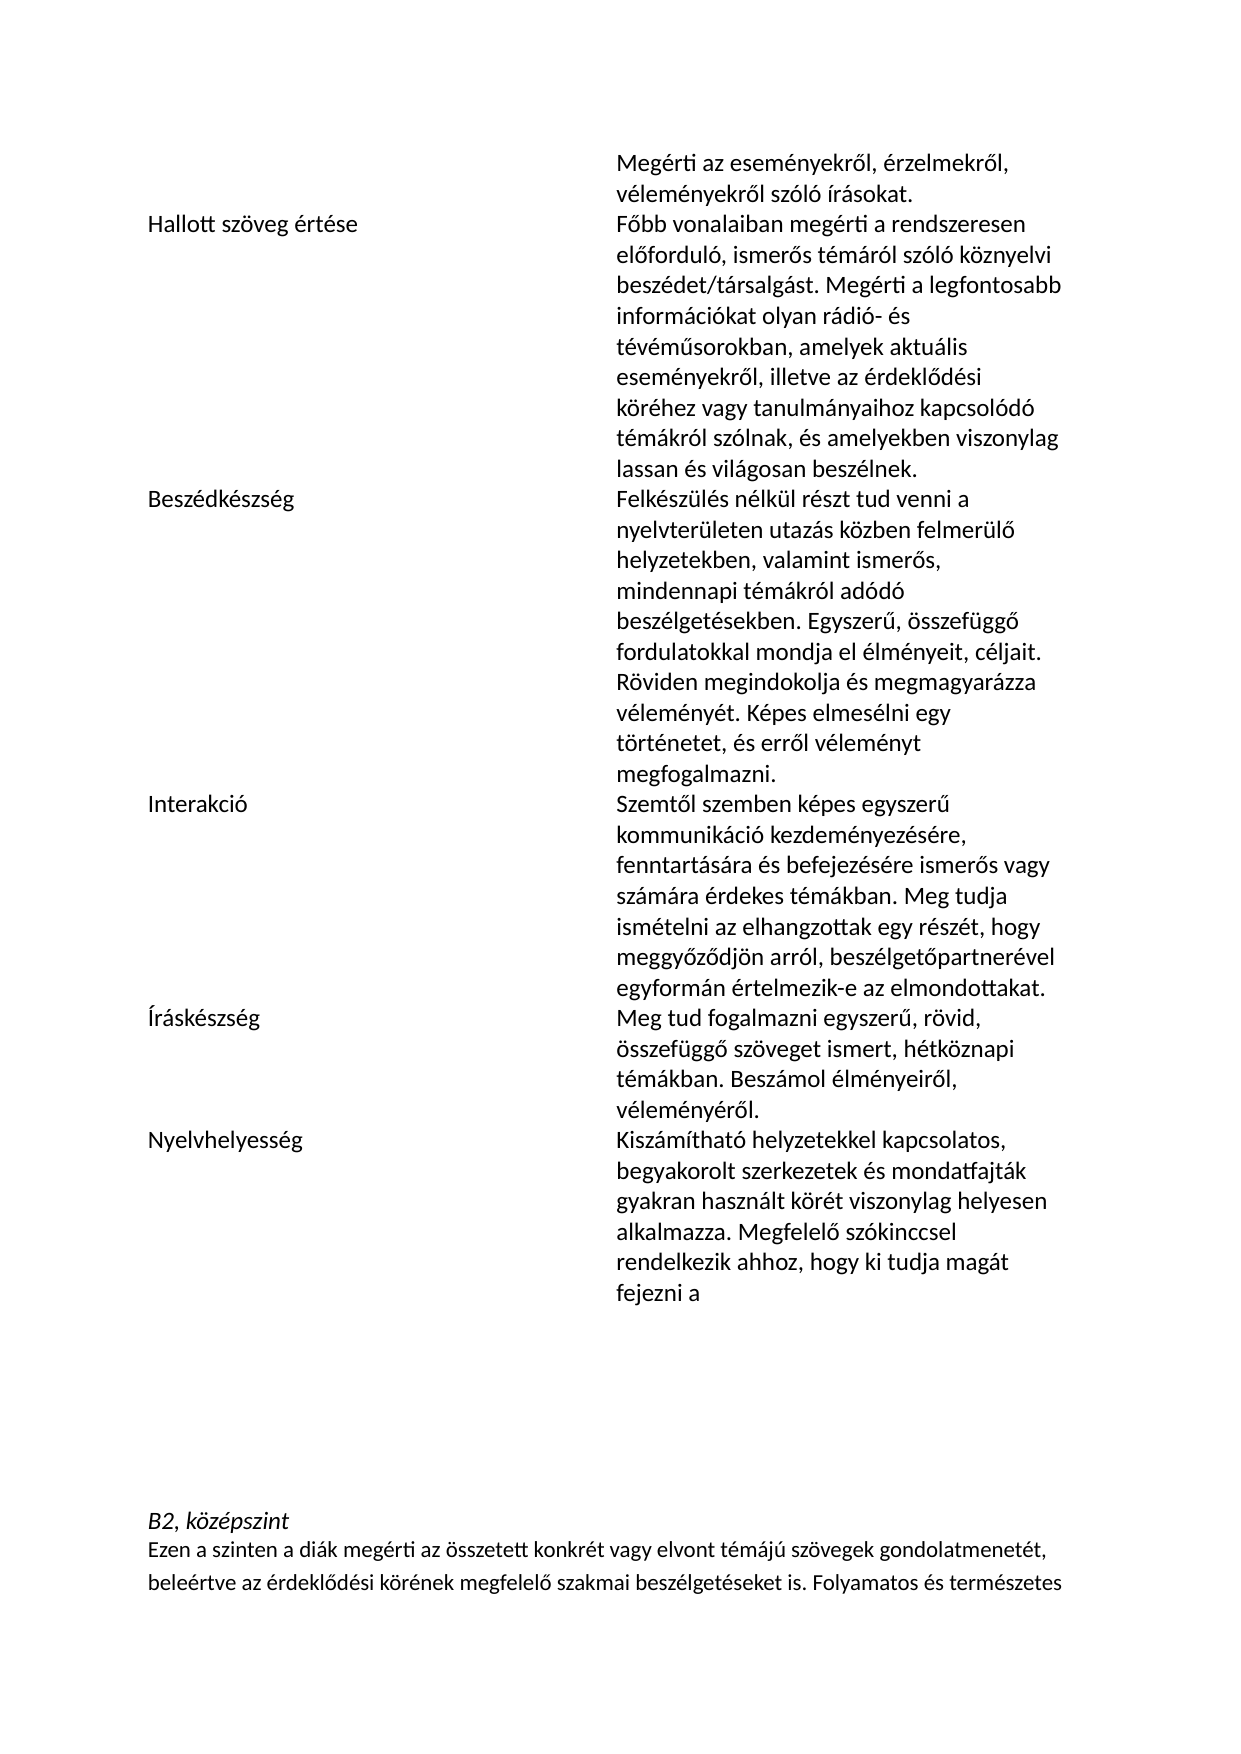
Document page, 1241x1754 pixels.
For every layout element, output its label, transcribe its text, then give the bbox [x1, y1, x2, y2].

text B2, középszint [148, 1505, 1093, 1536]
table_header Megérti az eseményekről, érzelmekről, véleményekről szóló írásokat. [605, 148, 1074, 209]
table_cell Kiszámítható helyzetekkel kapcsolatos, begyakorolt szerkezetek és mondatfajták gyakran használt körét viszonylag helyesen alkalmazza. Megfelelő szókinccsel rendelkezik ahhoz, hogy ki tudja magát fejezni a [605, 1124, 1074, 1307]
table_cell Nyelvhelyesség [136, 1124, 605, 1307]
table_cell Beszédkészség [136, 483, 605, 788]
table_cell Főbb vonalaiban megérti a rendszeresen előforduló, ismerős témáról szóló köznyelvi beszédet/társalgást. Megérti a legfontosabb információkat olyan rádió- és tévéműsorokban, amelyek aktuális eseményekről, illetve az érdeklődési köréhez vagy tanulmányaihoz kapcsolódó témákról szólnak, és amelyekben viszonylag lassan és világosan beszélnek. [605, 209, 1074, 483]
text Ezen a szinten a diák megérti az összetett konkrét vagy elvont témájú szövegek gondolatmenetét, beleértve az érdeklődési körének megfelelő szakmai beszélgetéseket is. Folyamatos és természetes [148, 1536, 1093, 1596]
table_cell Interakció [136, 789, 605, 1002]
table_cell Íráskészség [136, 1002, 605, 1124]
table_cell Hallott szöveg értése [136, 209, 605, 483]
table_cell Szemtől szemben képes egyszerű kommunikáció kezdeményezésére, fenntartására és befejezésére ismerős vagy számára érdekes témákban. Meg tudja ismételni az elhangzottak egy részét, hogy meggyőződjön arról, beszélgetőpartnerével egyformán értelmezik-e az elmondottakat. [605, 789, 1074, 1002]
table_header [136, 148, 605, 209]
table_cell Felkészülés nélkül részt tud venni a nyelvterületen utazás közben felmerülő helyzetekben, valamint ismerős, mindennapi témákról adódó beszélgetésekben. Egyszerű, összefüggő fordulatokkal mondja el élményeit, céljait. Röviden megindokolja és megmagyarázza véleményét. Képes elmesélni egy történetet, és erről véleményt megfogalmazni. [605, 483, 1074, 788]
table_cell Meg tud fogalmazni egyszerű, rövid, összefüggő szöveget ismert, hétköznapi témákban. Beszámol élményeiről, véleményéről. [605, 1002, 1074, 1124]
